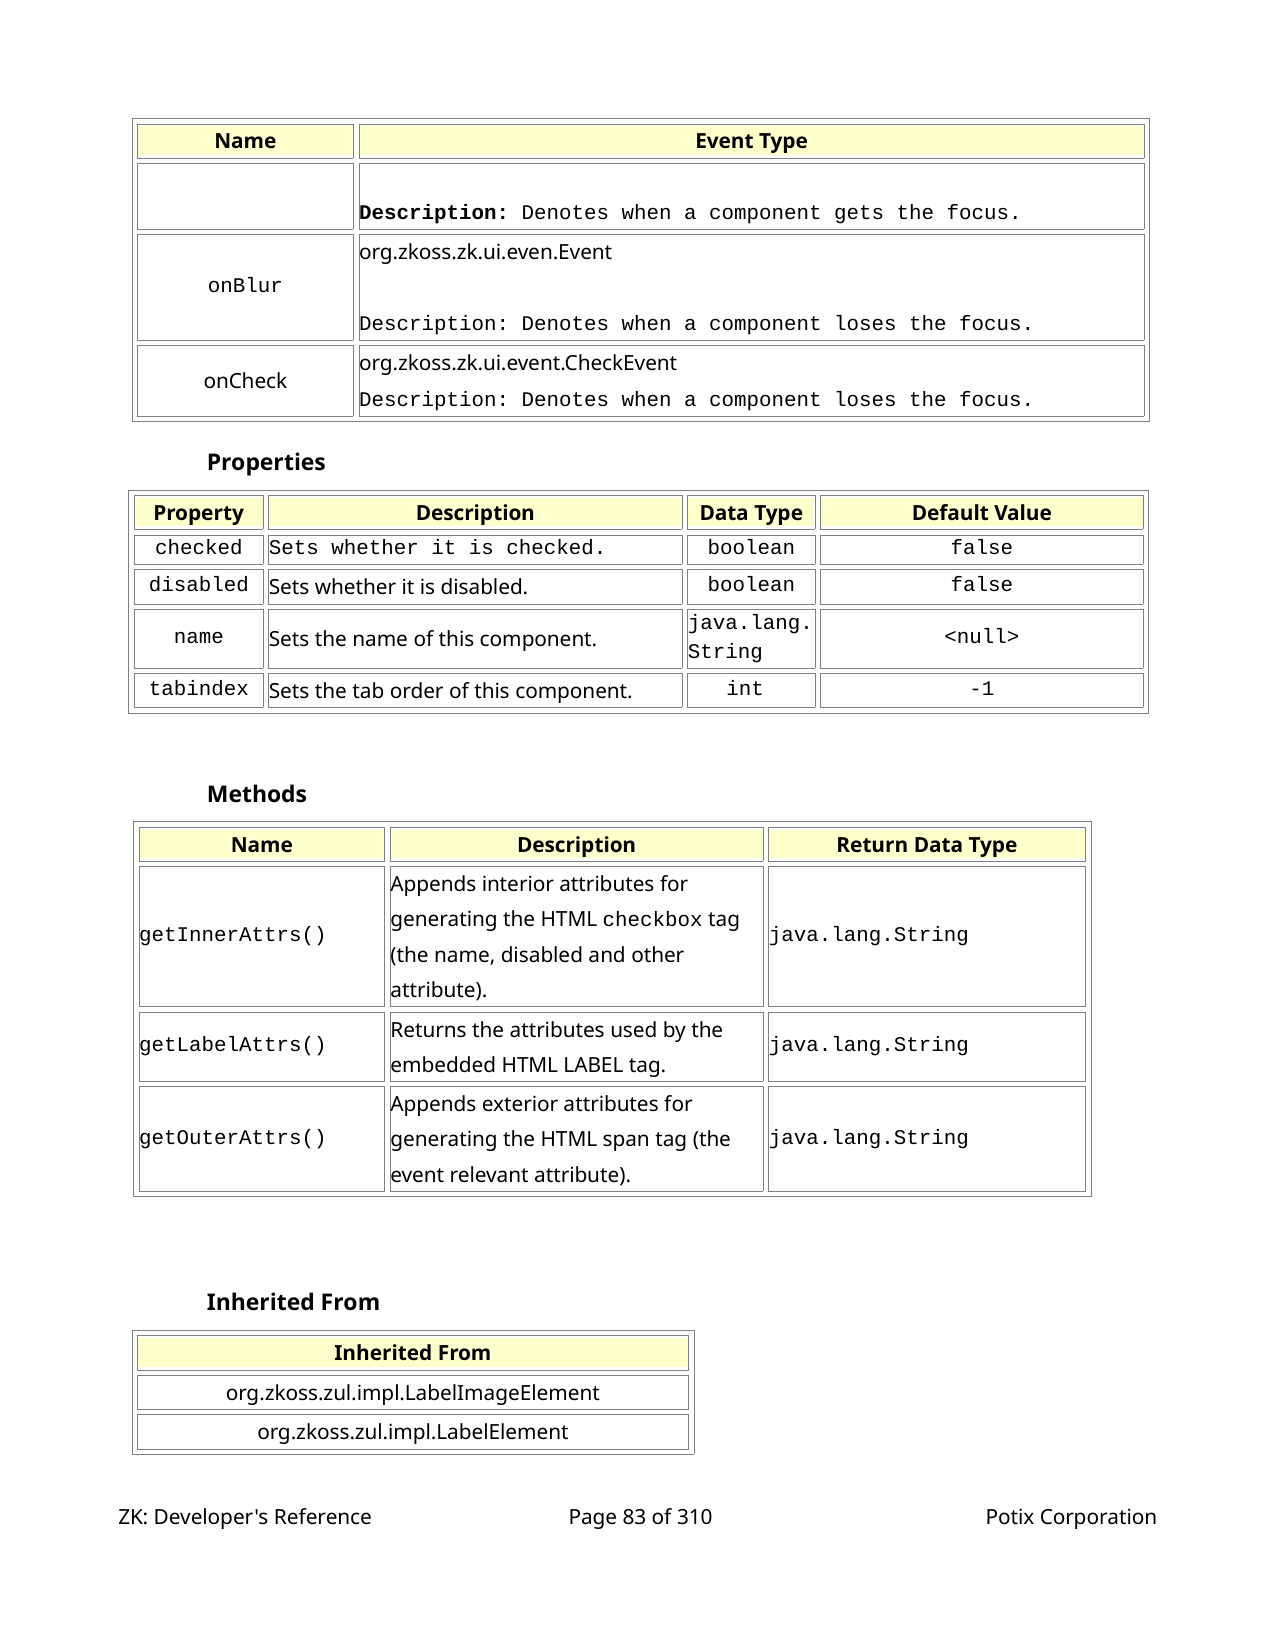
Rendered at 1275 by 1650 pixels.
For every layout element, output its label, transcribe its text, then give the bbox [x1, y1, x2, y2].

table_cell tabindex [131, 668, 266, 707]
table_cell -1 [818, 668, 1146, 707]
subtitle Methods [207, 778, 1157, 809]
table_cell <null> [818, 604, 1146, 668]
table_cell Sets the tab order of this component. [266, 668, 685, 707]
table_header Property [131, 491, 266, 529]
table_cell getLabelAttrs() [136, 1006, 387, 1081]
table_cell Description: Denotes when a component gets the focus. [356, 158, 1147, 228]
table_cell name [131, 604, 266, 668]
table_cell org.zkoss.zul.impl.LabelElement [134, 1409, 691, 1448]
table_cell onCheck [134, 340, 356, 416]
table_cell [134, 158, 356, 228]
table_cell onBlur [134, 229, 356, 340]
table_header Event Type [356, 119, 1147, 158]
subtitle Inherited From [207, 1286, 1157, 1317]
table_cell boolean [685, 564, 817, 603]
table_cell Appends interior attributes for generating the HTML checkbox tag (the name, disabled and other attribute). [387, 861, 766, 1006]
subtitle Properties [207, 446, 1157, 477]
table_header Name [134, 119, 356, 158]
table_cell getInnerAttrs() [136, 861, 387, 1006]
table_cell org.zkoss.zk.ui.even.Event Description: Denotes when a component loses the focus. [356, 229, 1147, 340]
table_cell java.lang.String [766, 861, 1088, 1006]
table_cell checked [131, 529, 266, 564]
table_cell org.zkoss.zk.ui.event.CheckEvent Description: Denotes when a component loses the focus. [356, 340, 1147, 416]
table_cell java.lang.String [766, 1006, 1088, 1081]
table_cell Sets whether it is checked. [266, 529, 685, 564]
table_cell java.lang.String [766, 1081, 1088, 1191]
table_cell int [685, 668, 817, 707]
table_header Description [387, 822, 766, 861]
table_cell false [818, 564, 1146, 603]
table_cell getOuterAttrs() [136, 1081, 387, 1191]
table_cell org.zkoss.zul.impl.LabelImageElement [134, 1370, 691, 1409]
table_cell java.lang.String [685, 604, 817, 668]
table_cell false [818, 529, 1146, 564]
table_cell Sets whether it is disabled. [266, 564, 685, 603]
table_cell Sets the name of this component. [266, 604, 685, 668]
table_cell boolean [685, 529, 817, 564]
table_header Inherited From [134, 1331, 691, 1369]
table_header Description [266, 491, 685, 529]
table_header Return Data Type [766, 822, 1088, 861]
table_cell Appends exterior attributes for generating the HTML span tag (the event relevant attribute). [387, 1081, 766, 1191]
table_cell disabled [131, 564, 266, 603]
table_cell Returns the attributes used by the embedded HTML LABEL tag. [387, 1006, 766, 1081]
table_header Default Value [818, 491, 1146, 529]
table_header Data Type [685, 491, 817, 529]
table_header Name [136, 822, 387, 861]
